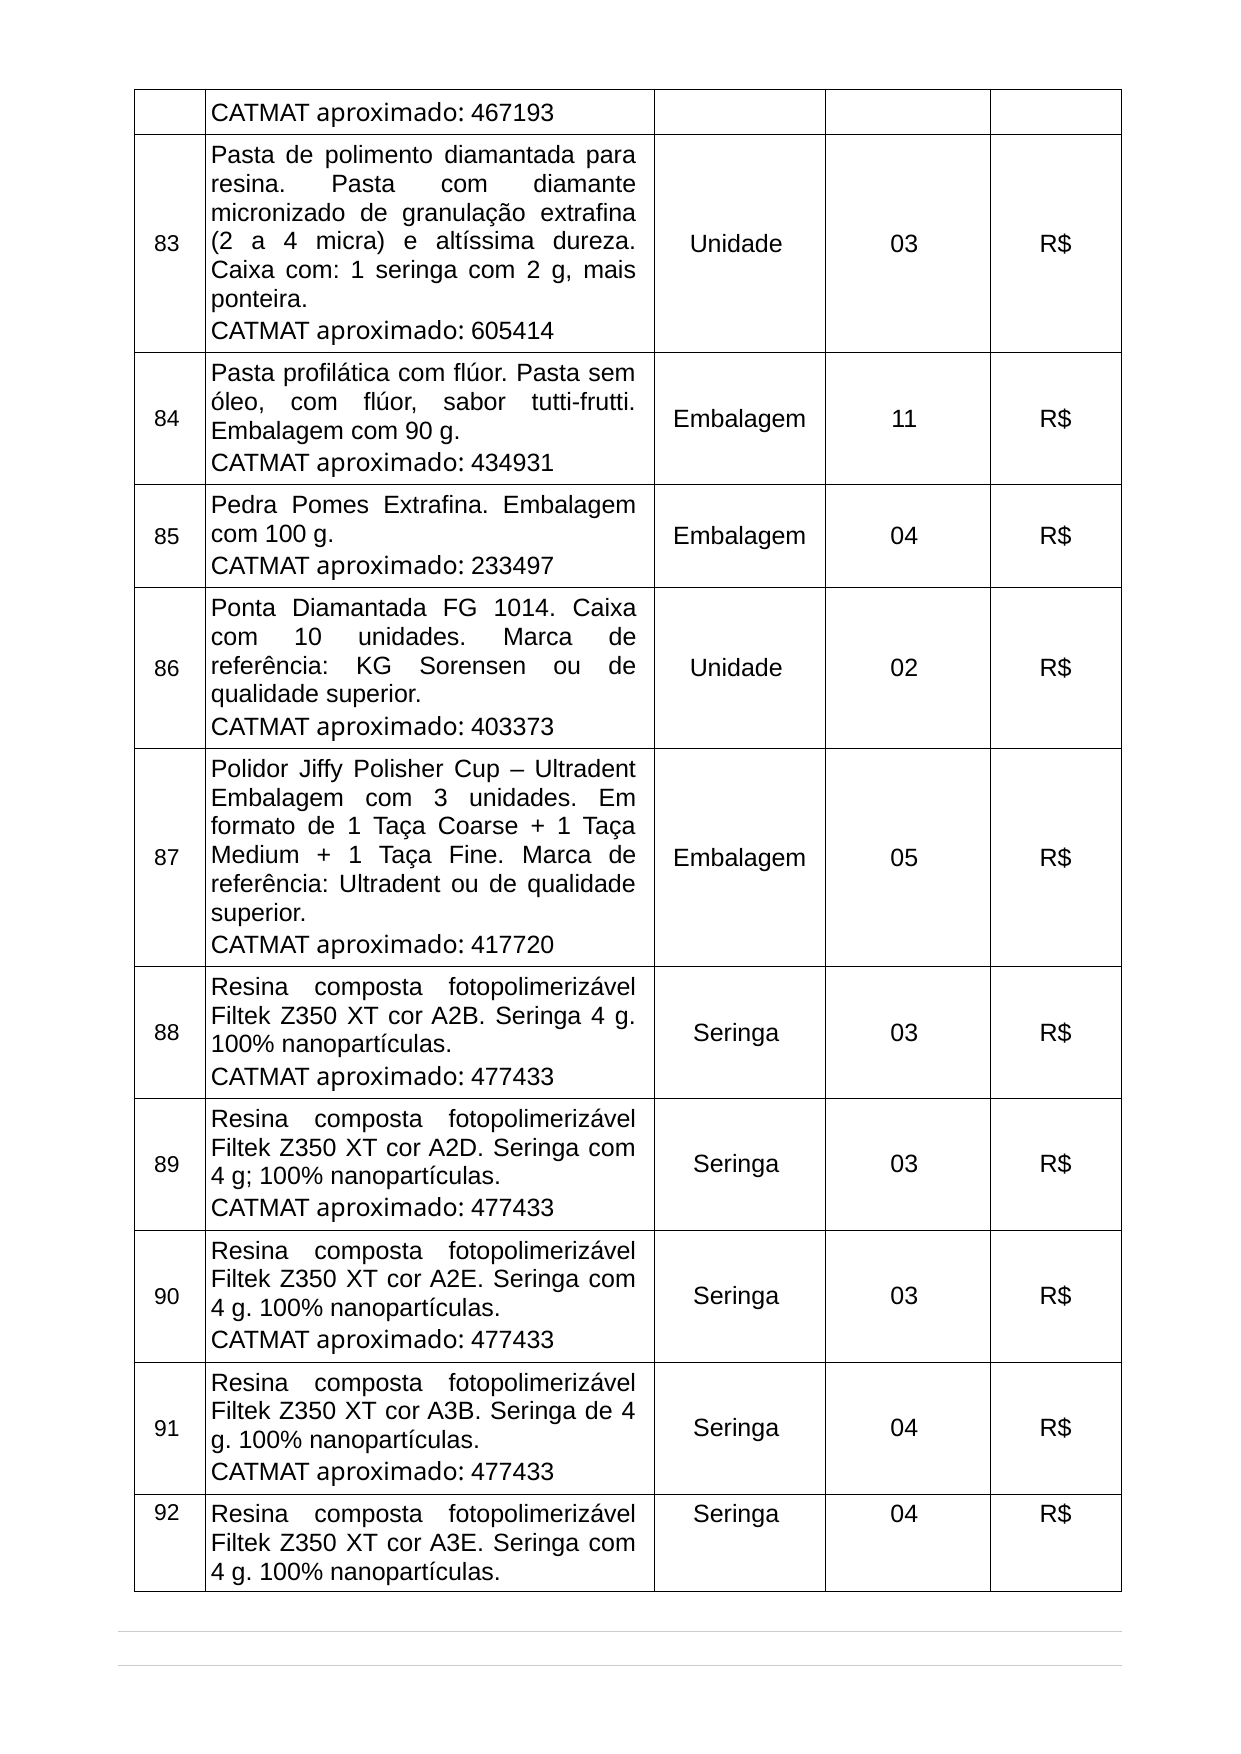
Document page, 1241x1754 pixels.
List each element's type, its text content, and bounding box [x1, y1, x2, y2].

table_cell [655, 90, 825, 134]
table_cell 87 [135, 749, 205, 966]
table_cell Resina composta fotopolimerizável Filtek Z350 XT cor A3B. Seringa de 4 g. 100% nanopartículas. CATMAT aproximado: 477433 [206, 1363, 654, 1493]
table_cell Resina composta fotopolimerizável Filtek Z350 XT cor A3E. Seringa com 4 g. 100% nanopartículas. [206, 1495, 654, 1591]
table_cell R$ [991, 353, 1121, 484]
table_cell 03 [826, 1099, 990, 1230]
table_cell R$ [991, 485, 1121, 587]
table_cell Seringa [655, 1231, 825, 1362]
table_cell Unidade [655, 588, 825, 748]
table_cell Pasta de polimento diamantada para resina. Pasta com diamante micronizado de granulação extrafina (2 a 4 micra) e altíssima dureza. Caixa com: 1 seringa com 2 g, mais ponteira. CATMAT aproximado: 605414 [206, 135, 654, 352]
table_cell R$ [991, 588, 1121, 748]
table_cell R$ [991, 1363, 1121, 1493]
table_cell 04 [826, 1363, 990, 1493]
table_cell 03 [826, 1231, 990, 1362]
table_cell 03 [826, 967, 990, 1098]
table_cell R$ [991, 1495, 1121, 1591]
table_cell R$ [991, 1099, 1121, 1230]
table_cell R$ [991, 1231, 1121, 1362]
table_cell 85 [135, 485, 205, 587]
table_cell Polidor Jiffy Polisher Cup – Ultradent Embalagem com 3 unidades. Em formato de 1 Taça Coarse + 1 Taça Medium + 1 Taça Fine. Marca de referência: Ultradent ou de qualidade superior. CATMAT aproximado: 417720 [206, 749, 654, 966]
table_cell Unidade [655, 135, 825, 352]
table_cell 84 [135, 353, 205, 484]
table_cell Embalagem [655, 353, 825, 484]
table_cell Resina composta fotopolimerizável Filtek Z350 XT cor A2D. Seringa com 4 g; 100% nanopartículas. CATMAT aproximado: 477433 [206, 1099, 654, 1230]
table_cell Seringa [655, 1363, 825, 1493]
table_cell 86 [135, 588, 205, 748]
table_cell R$ [991, 967, 1121, 1098]
table_cell [826, 90, 990, 134]
table_cell 05 [826, 749, 990, 966]
table_cell Seringa [655, 967, 825, 1098]
table_cell 91 [135, 1363, 205, 1493]
table_cell R$ [991, 749, 1121, 966]
table_cell Embalagem [655, 485, 825, 587]
table_cell Embalagem [655, 749, 825, 966]
table_cell 03 [826, 135, 990, 352]
table_cell 88 [135, 967, 205, 1098]
table_cell [991, 90, 1121, 134]
table_cell 90 [135, 1231, 205, 1362]
table_cell Seringa [655, 1099, 825, 1230]
table_cell R$ [991, 135, 1121, 352]
table_cell Resina composta fotopolimerizável Filtek Z350 XT cor A2B. Seringa 4 g. 100% nanopartículas. CATMAT aproximado: 477433 [206, 967, 654, 1098]
table_cell 04 [826, 1495, 990, 1591]
table_cell 11 [826, 353, 990, 484]
table_cell 89 [135, 1099, 205, 1230]
table_cell 83 [135, 135, 205, 352]
table_cell 92 [135, 1495, 205, 1591]
table_cell CATMAT aproximado: 467193 [206, 90, 654, 134]
table_cell [135, 90, 205, 134]
table_cell 02 [826, 588, 990, 748]
table_cell Ponta Diamantada FG 1014. Caixa com 10 unidades. Marca de referência: KG Sorensen ou de qualidade superior. CATMAT aproximado: 403373 [206, 588, 654, 748]
table_cell Pasta profilática com flúor. Pasta sem óleo, com flúor, sabor tutti-frutti. Embalagem com 90 g. CATMAT aproximado: 434931 [206, 353, 654, 484]
table_cell Pedra Pomes Extrafina. Embalagem com 100 g. CATMAT aproximado: 233497 [206, 485, 654, 587]
table_cell 04 [826, 485, 990, 587]
table_cell Seringa [655, 1495, 825, 1591]
table_cell Resina composta fotopolimerizável Filtek Z350 XT cor A2E. Seringa com 4 g. 100% nanopartículas. CATMAT aproximado: 477433 [206, 1231, 654, 1362]
